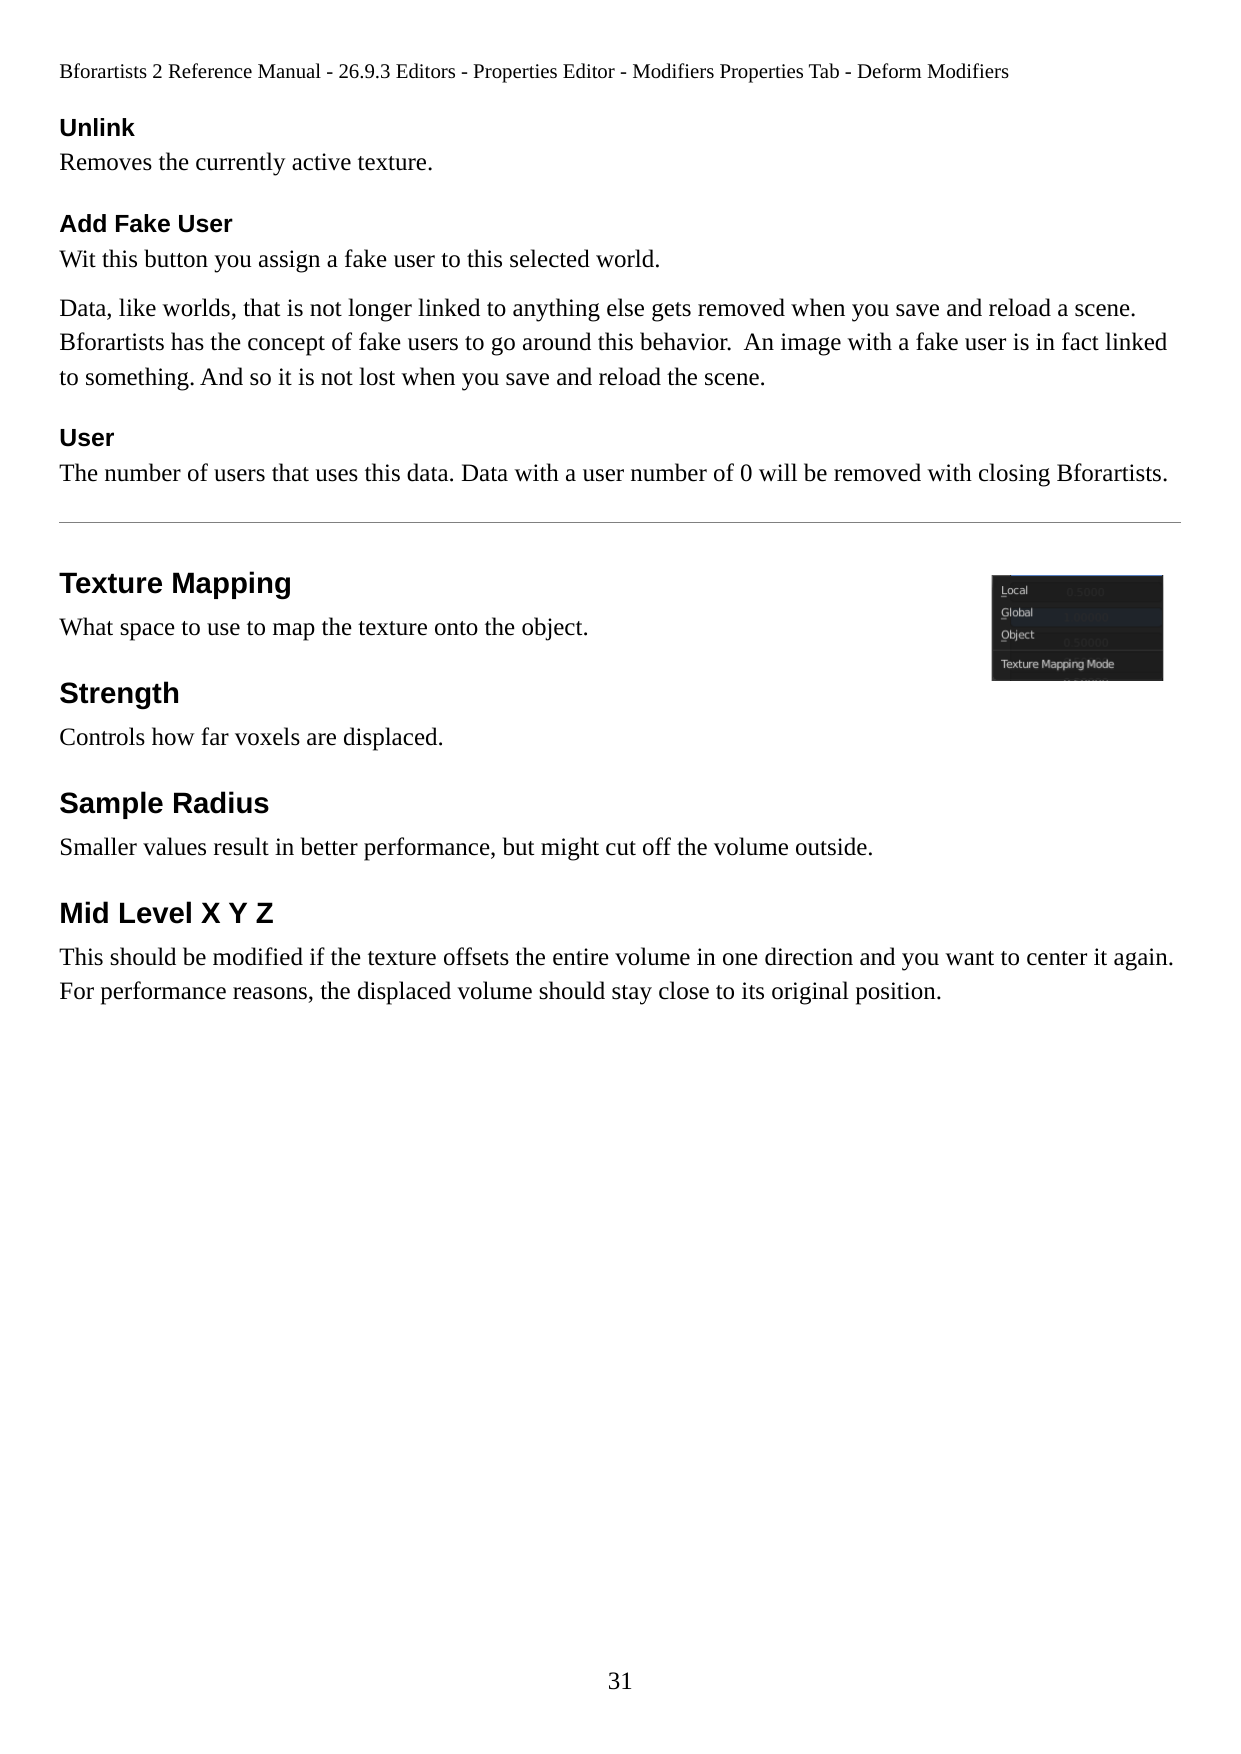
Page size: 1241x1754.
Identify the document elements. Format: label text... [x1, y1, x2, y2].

text This should be modified if the texture offsets the entire volume in one direction and you want to center it again. For performance reasons, the displaced volume should stay close to its original position. [59, 942, 1181, 1005]
subtitle Add Fake User [59, 209, 1181, 237]
text Wit this button you assign a fake user to this selected world. [59, 244, 1181, 272]
subtitle Mid Level X Y Z [59, 896, 1181, 929]
subtitle Strength [59, 676, 1181, 709]
text What space to use to map the texture onto the object. [59, 612, 991, 641]
picture [991, 575, 1164, 681]
text Smaller values result in better performance, but might cut off the volume outside. [59, 832, 1181, 861]
text The number of users that uses this data. Data with a user number of 0 will be removed with closing Bforartists. [59, 458, 1181, 487]
subtitle User [59, 423, 1181, 452]
text Removes the currently active texture. [59, 147, 1181, 176]
subtitle Unlink [59, 113, 1181, 141]
text Data, like worlds, that is not longer linked to anything else gets removed when you save and reload a scene. Bforartists has the concept of fake users to go around this behavior. An image with a fake user is in fact linked to something. And so it is not lost when you save and reload the scene. [59, 293, 1181, 391]
subtitle Texture Mapping [59, 566, 1181, 600]
text Controls how far voxels are displaced. [59, 722, 1181, 751]
subtitle Sample Radius [59, 786, 1181, 819]
